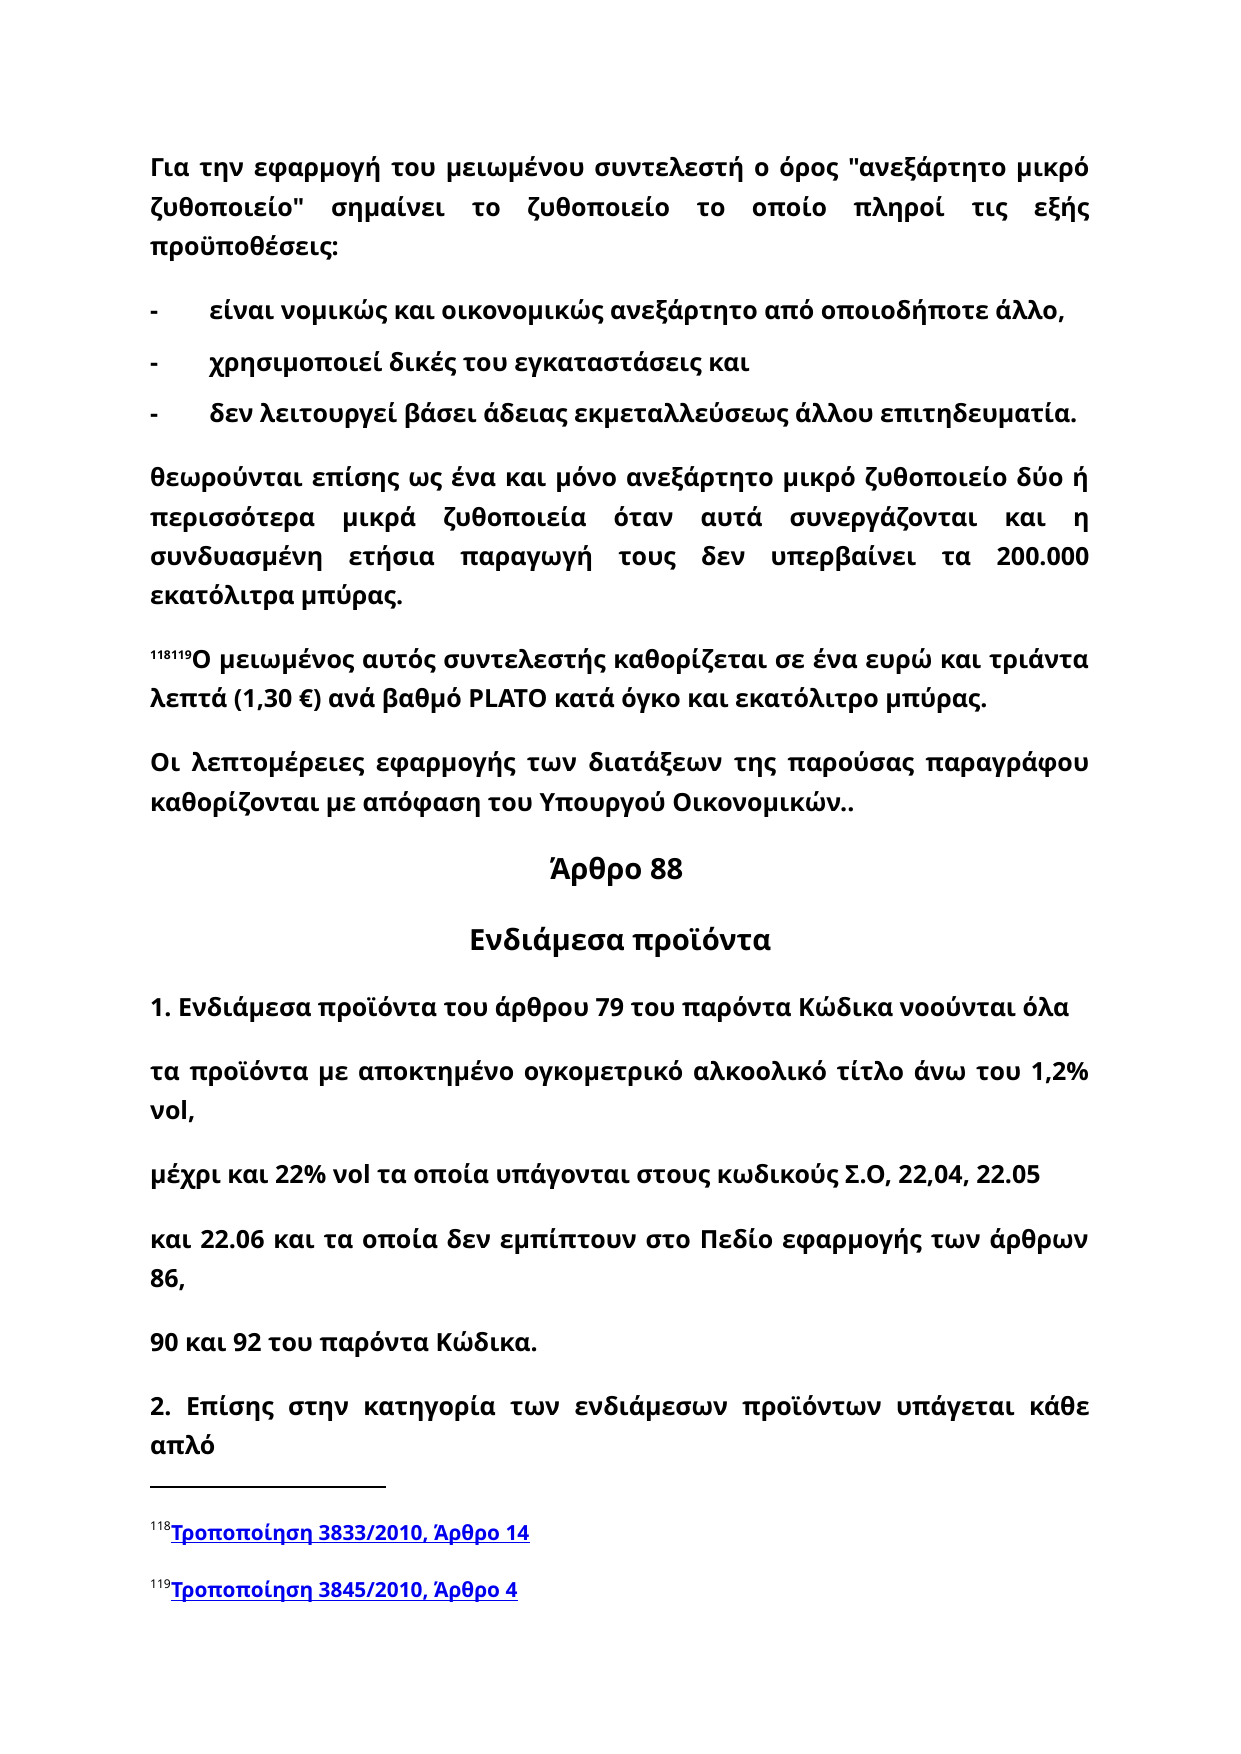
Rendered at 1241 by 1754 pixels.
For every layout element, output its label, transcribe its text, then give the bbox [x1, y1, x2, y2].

text μέχρι και 22% νοl τα οποία υπάγονται στους κωδικούς Σ.Ο, 22,04, 22.05 [150, 1157, 1090, 1191]
list - χρησιμοποιεί δικές του εγκαταστάσεις και [150, 344, 1090, 378]
subtitle Άρθρο 88 [150, 848, 1090, 888]
text 2. Επίσης στην κατηγορία των ενδιάμεσων προϊόντων υπάγεται κάθε απλό [150, 1389, 1090, 1462]
list - δεν λειτουργεί βάσει άδειας εκμεταλλεύσεως άλλου επιτηδευματία. [150, 396, 1090, 430]
text 1. Ενδιάμεσα προϊόντα του άρθρου 79 του παρόντα Κώδικα νοούνται όλα [150, 989, 1090, 1024]
subtitle Ενδιάμεσα προϊόντα [150, 919, 1090, 959]
text 90 και 92 του παρόντα Κώδικα. [150, 1324, 1090, 1359]
text Ο μειωμένος αυτός συντελεστής καθορίζεται σε ένα ευρώ και τριάντα λεπτά (1,30 €) ανά βαθμό PLATO κατά όγκο και εκατόλιτρο μπύρας. [150, 642, 1090, 715]
text Οι λεπτομέρειες εφαρμογής των διατάξεων της παρούσας παραγράφου καθορίζονται με απόφαση του Υπουργού Οικονομικών.. [150, 745, 1090, 818]
text Τροποποίηση 3833/2010, Άρθρο 14 [150, 1518, 1090, 1546]
text Τροποποίηση 3845/2010, Άρθρο 4 [150, 1576, 1090, 1604]
text θεωρούνται επίσης ως ένα και μόνο ανεξάρτητο μικρό ζυθοποιείο δύο ή περισσότερα μικρά ζυθοποιεία όταν αυτά συνεργάζονται και η συνδυασμένη ετήσια παραγωγή τους δεν υπερβαίνει τα 200.000 εκατόλιτρα μπύρας. [150, 460, 1090, 612]
text Για την εφαρμογή του μειωμένου συντελεστή ο όρος "ανεξάρτητο μικρό ζυθοποιείο" σημαίνει το ζυθοποιείο το οποίο πληροί τις εξής προϋποθέσεις: [150, 150, 1090, 262]
list - είναι νομικώς και οικονομικώς ανεξάρτητο από οποιοδήποτε άλλο, [150, 292, 1090, 327]
text τα προϊόντα με αποκτημένο ογκομετρικό αλκοολικό τίτλο άνω του 1,2% νοl, [150, 1054, 1090, 1127]
text και 22.06 και τα οποία δεν εμπίπτουν στο Πεδίο εφαρμογής των άρθρων 86, [150, 1221, 1090, 1294]
